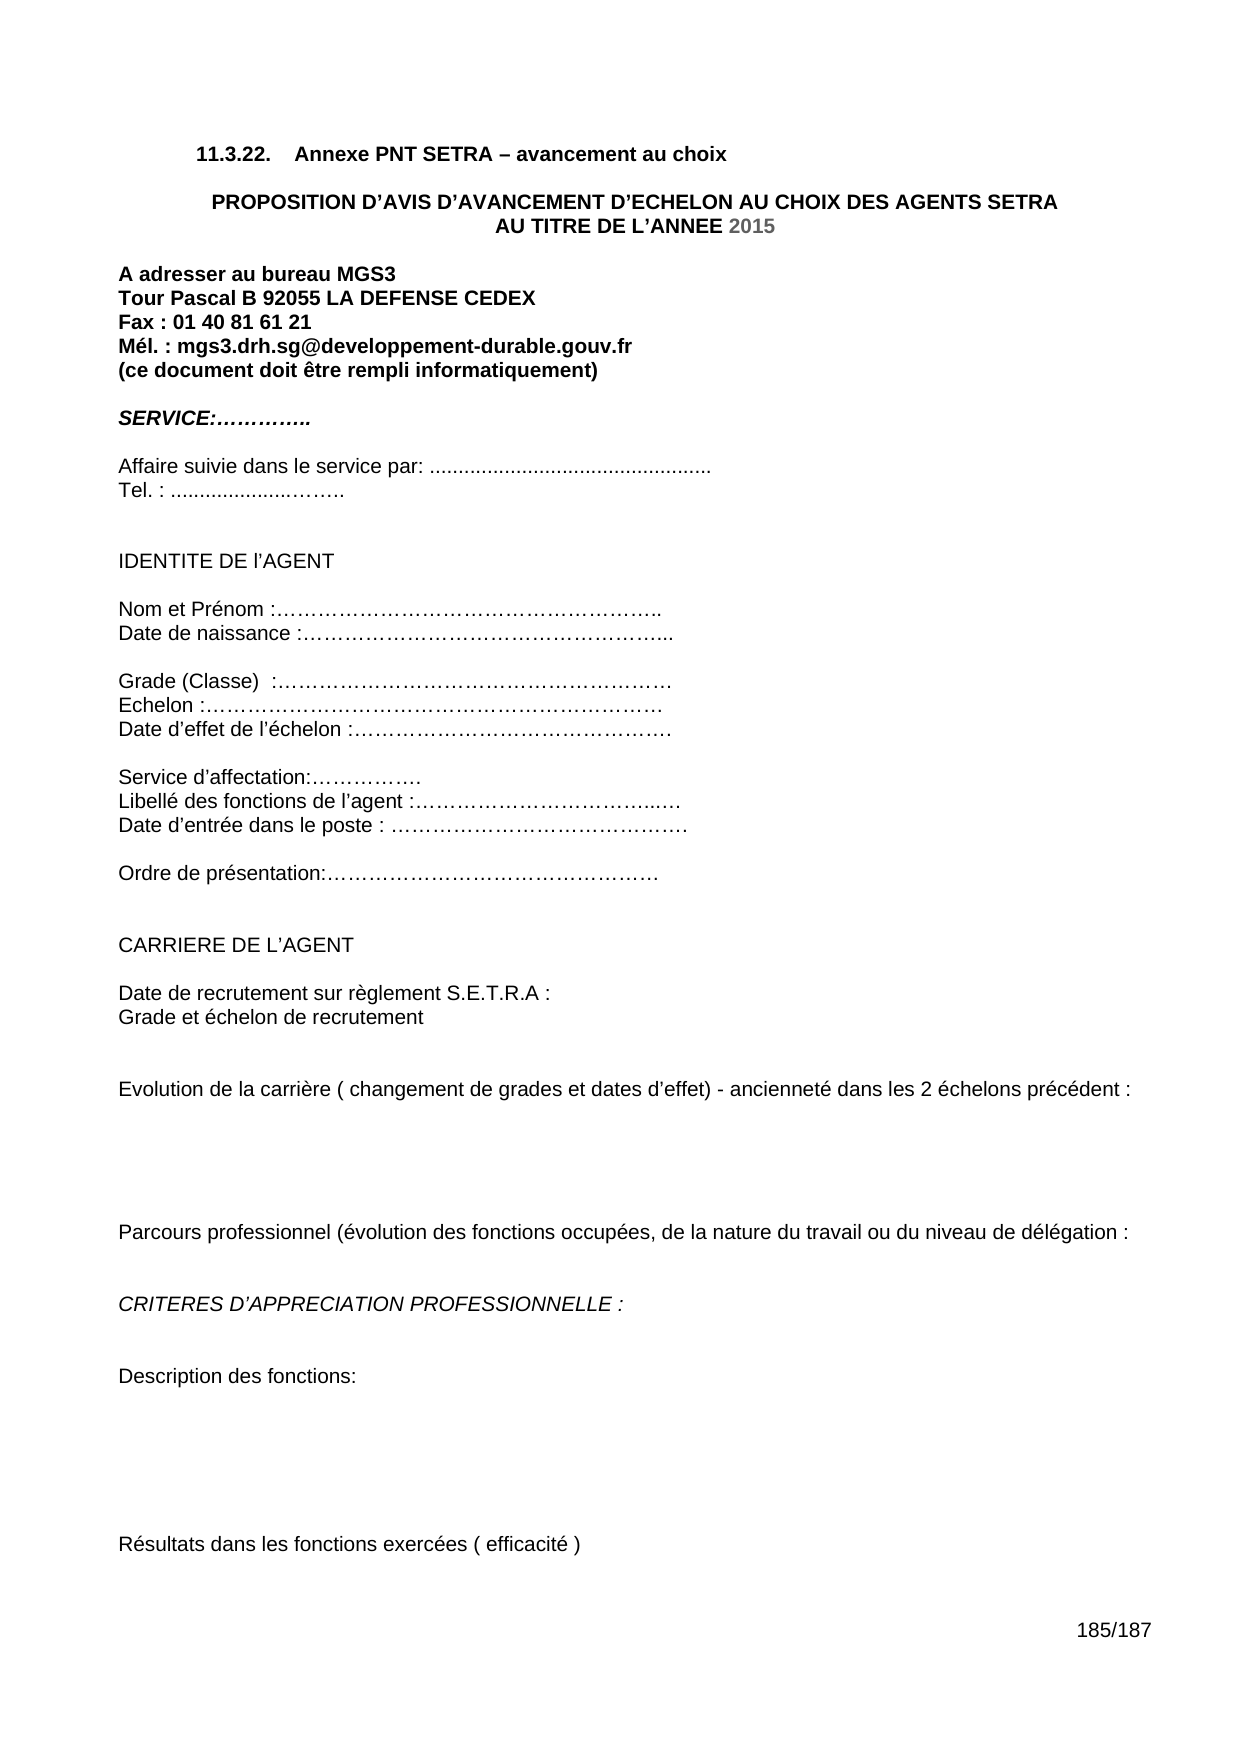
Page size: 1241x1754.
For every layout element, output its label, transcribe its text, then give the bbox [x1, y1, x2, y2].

text Evolution de la carrière ( changement de grades et dates d’effet) - ancienneté dans les 2 échelons précédent : [118, 1076, 1152, 1100]
text Tel. : .....................…….. [118, 477, 1152, 501]
text (ce document doit être rempli informatiquement) [118, 358, 1152, 382]
text Grade (Classe) :………………………………………………… [118, 669, 1152, 693]
text Ordre de présentation:………………………………………… [118, 861, 1152, 885]
text Date de naissance :……………………………………………... [118, 621, 1152, 645]
text A adresser au bureau MGS3 [118, 262, 1152, 286]
text CRITERES D’APPRECIATION PROFESSIONNELLE : [118, 1292, 1152, 1316]
text Description des fonctions: [118, 1364, 1152, 1388]
subtitle Annexe PNT SETRA – avancement au choix [121, 142, 1152, 166]
text Parcours professionnel (évolution des fonctions occupées, de la nature du travail ou du niveau de délégation : [118, 1220, 1152, 1244]
text SERVICE:………….. [118, 406, 1152, 429]
text CARRIERE DE L’AGENT [118, 933, 1152, 957]
text Echelon :………………………………………………………… [118, 693, 1152, 717]
text IDENTITE DE l’AGENT [118, 549, 1152, 573]
text Mél. : mgs3.drh.sg@developpement-durable.gouv.fr [118, 334, 1152, 358]
text Grade et échelon de recrutement [118, 1004, 1152, 1028]
text Date de recrutement sur règlement S.E.T.R.A : [118, 981, 1152, 1004]
text Résultats dans les fonctions exercées ( efficacité ) [118, 1532, 1152, 1556]
text Libellé des fonctions de l’agent :……………………………...… [118, 789, 1152, 813]
text Tour Pascal B 92055 LA DEFENSE CEDEX [118, 286, 1152, 310]
text AU TITRE DE L’ANNEE 2015 [118, 214, 1152, 238]
text Fax : 01 40 81 61 21 [118, 310, 1152, 334]
text Date d’entrée dans le poste : ……………………………………. [118, 813, 1152, 837]
text PROPOSITION D’AVIS D’AVANCEMENT D’ECHELON AU CHOIX DES AGENTS SETRA [118, 190, 1152, 214]
text Affaire suivie dans le service par: ................................................. [118, 453, 1152, 477]
text Date d’effet de l’échelon :………………………………………. [118, 717, 1152, 741]
text Service d’affectation:……………. [118, 765, 1152, 789]
text Nom et Prénom :……………………………………………….. [118, 597, 1152, 621]
